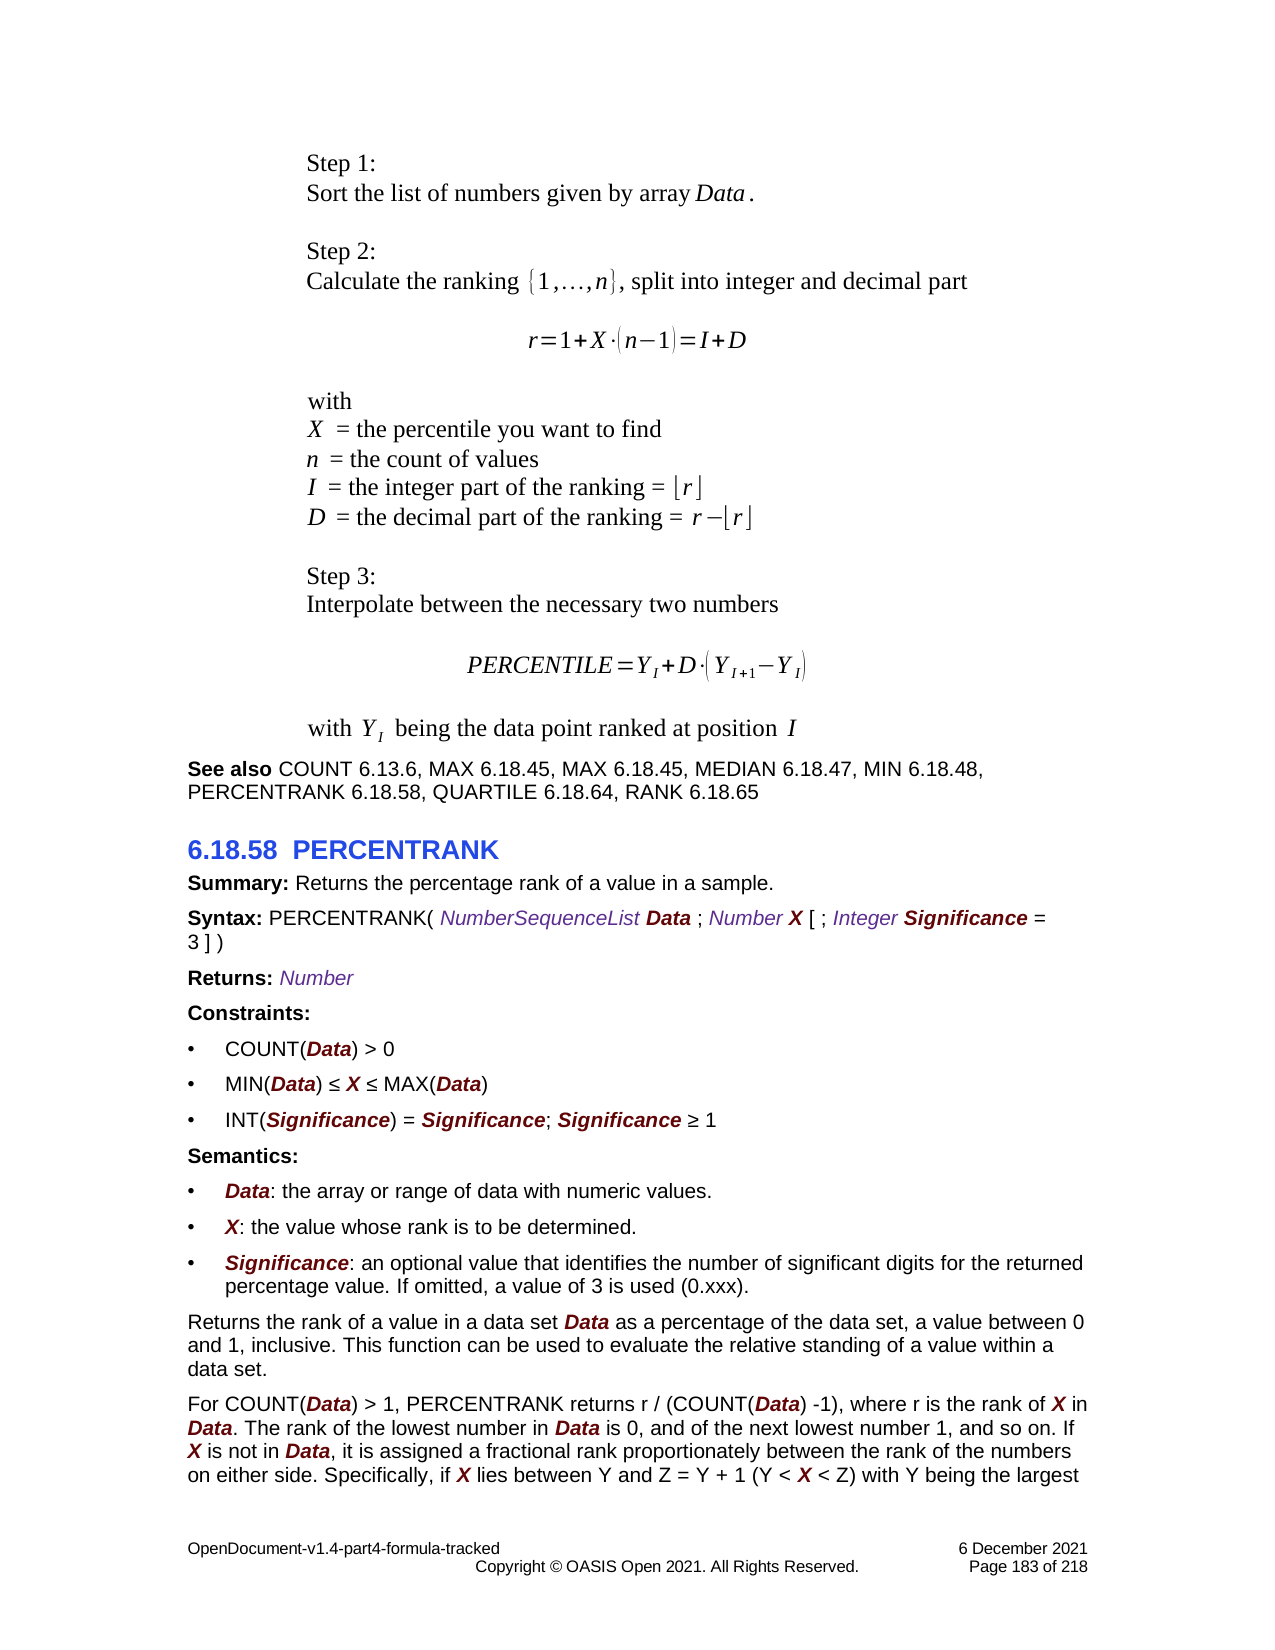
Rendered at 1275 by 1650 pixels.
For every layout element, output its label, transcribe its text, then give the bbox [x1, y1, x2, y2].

text Semantics: [187, 1144, 1088, 1168]
list X: the value whose rank is to be determined. [187, 1215, 1088, 1239]
text Constraints: [187, 1002, 1088, 1025]
text Returns the rank of a value in a data set Data as a percentage of the data set, a value between 0 and 1, inclusive. This function can be used to evaluate the relative standing of a value within a data set. [187, 1310, 1088, 1381]
subtitle PERCENTRANK [187, 835, 1088, 865]
list Significance: an optional value that identifies the number of significant digits for the returned percentage value. If omitted, a value of 3 is used (0.xxx). [187, 1251, 1088, 1298]
list MIN(Data) ≤ X ≤ MAX(Data) [187, 1073, 1088, 1096]
text Syntax: PERCENTRANK( NumberSequenceList Data ; Number X [ ; Integer Significance = 3 ] ) [187, 907, 1088, 954]
text For COUNT(Data) > 1, PERCENTRANK returns r / (COUNT(Data) -1), where r is the rank of X in Data. The rank of the lowest number in Data is 0, and of the next lowest number 1, and so on. If X is not in Data, it is assigned a fractional rank proportionately between the rank of the numbers on either side. Specifically, if X lies between Y and Z = Y + 1 (Y < X < Z) with Y being the largest [187, 1393, 1088, 1487]
list COUNT(Data) > 0 [187, 1037, 1088, 1061]
text Summary: Returns the percentage rank of a value in a sample. [187, 871, 1088, 895]
text See also COUNT 6.13.6, MAX 6.18.45, MAX 6.18.45, MEDIAN 6.18.47, MIN 6.18.48, PERCENTRANK 6.18.58, QUARTILE 6.18.64, RANK 6.18.65 [187, 757, 1088, 804]
list Data: the array or range of data with numeric values. [187, 1180, 1088, 1203]
text Returns: Number [187, 966, 1088, 989]
list INT(Significance) = Significance; Significance ≥ 1 [187, 1108, 1088, 1132]
